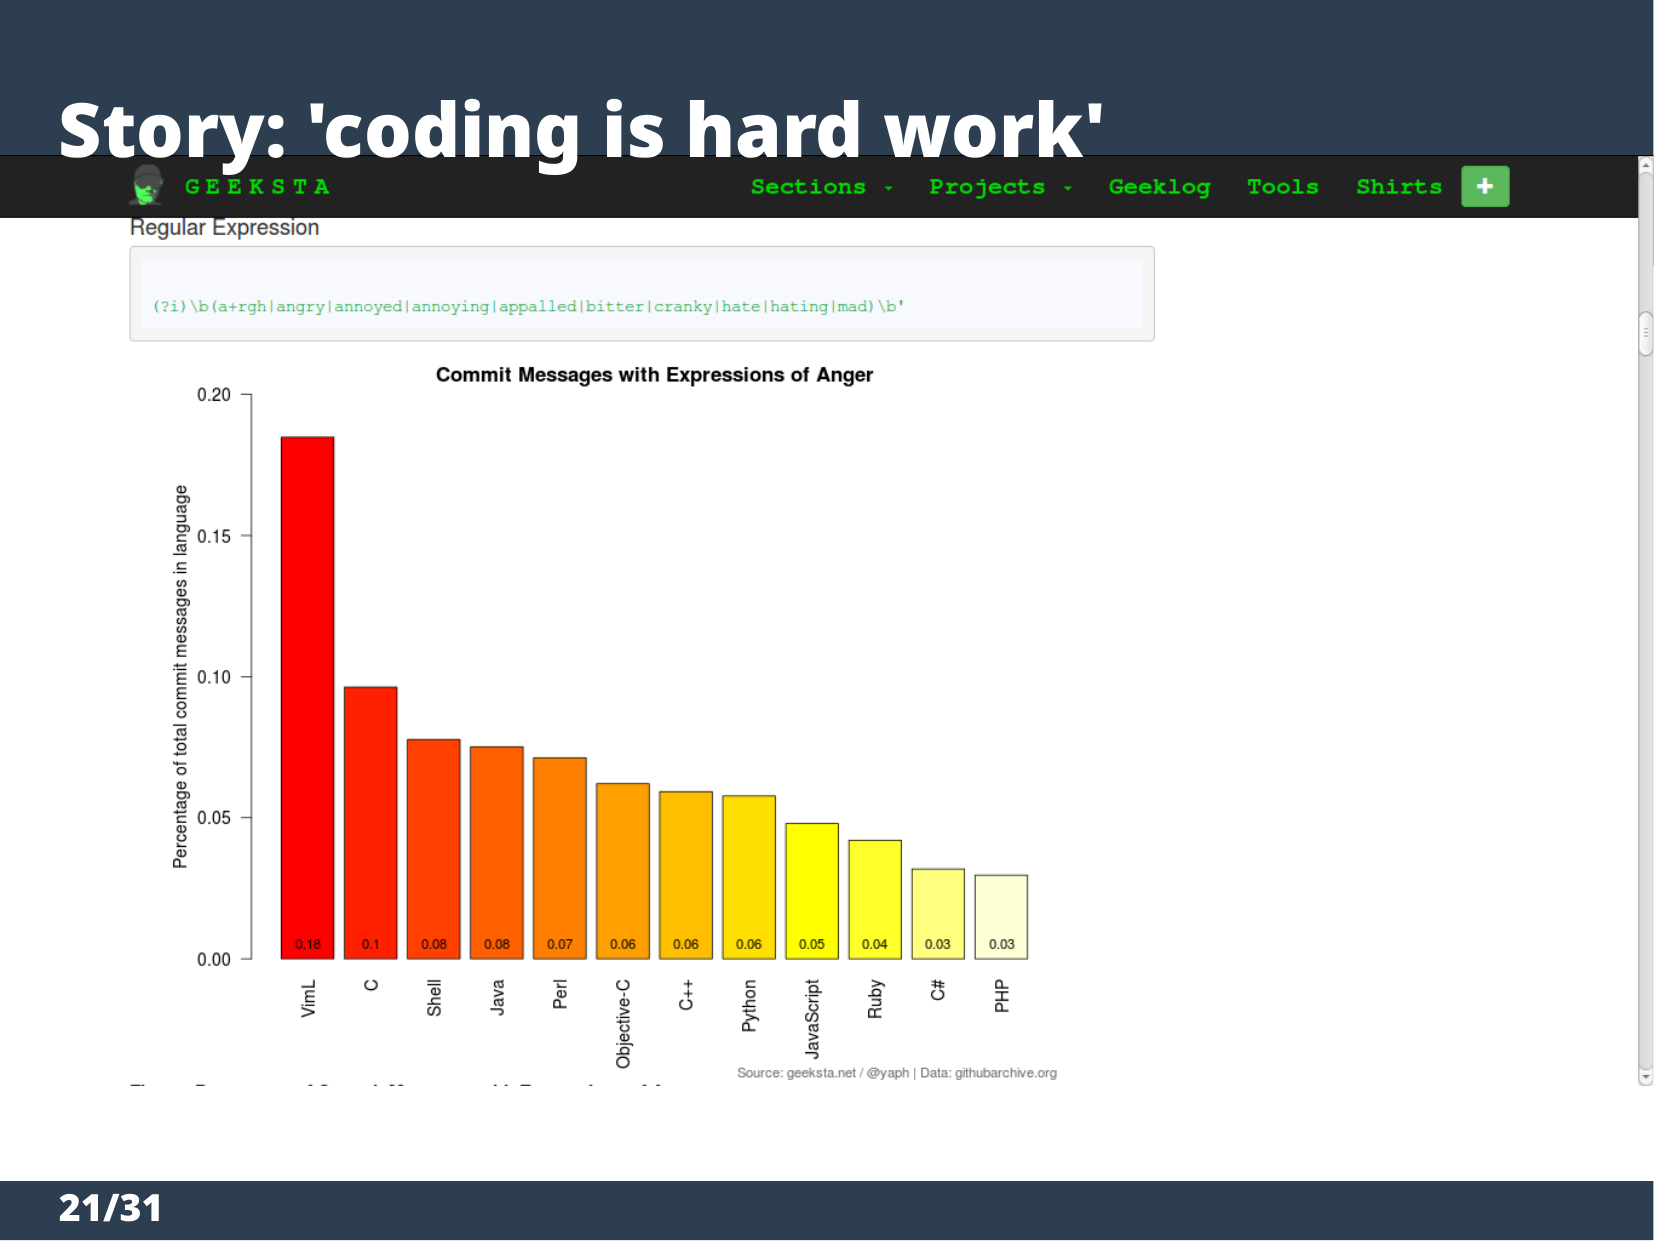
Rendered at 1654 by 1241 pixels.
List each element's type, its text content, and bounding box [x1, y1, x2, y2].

picture [0, 155, 1654, 1086]
title Story: 'coding is hard work' [59, 49, 1595, 207]
